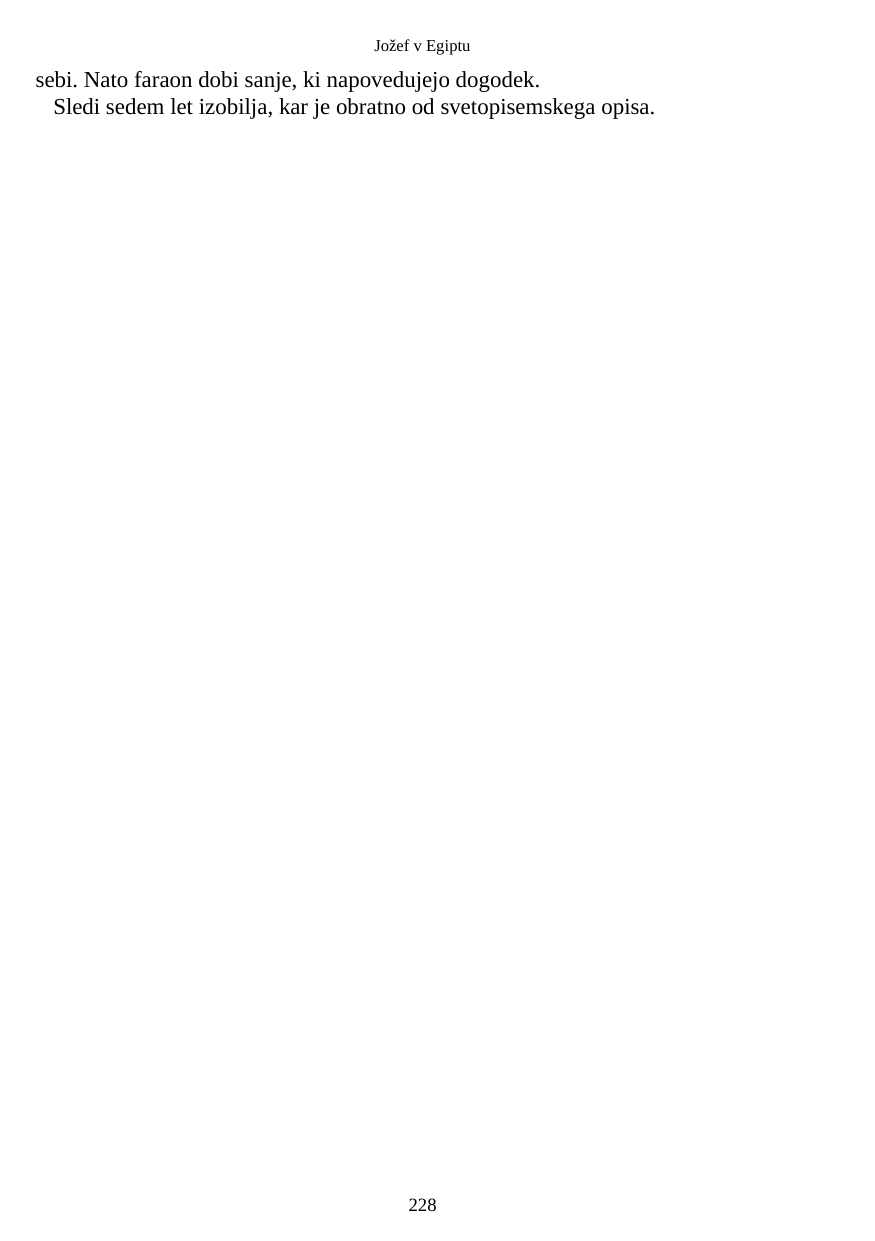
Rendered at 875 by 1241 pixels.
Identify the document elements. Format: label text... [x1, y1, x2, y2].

text sebi. Nato faraon dobi sanje, ki napovedujejo dogodek. [35, 66, 809, 93]
text Sledi sedem let izobilja, kar je obratno od svetopisemskega opisa. [35, 93, 809, 119]
